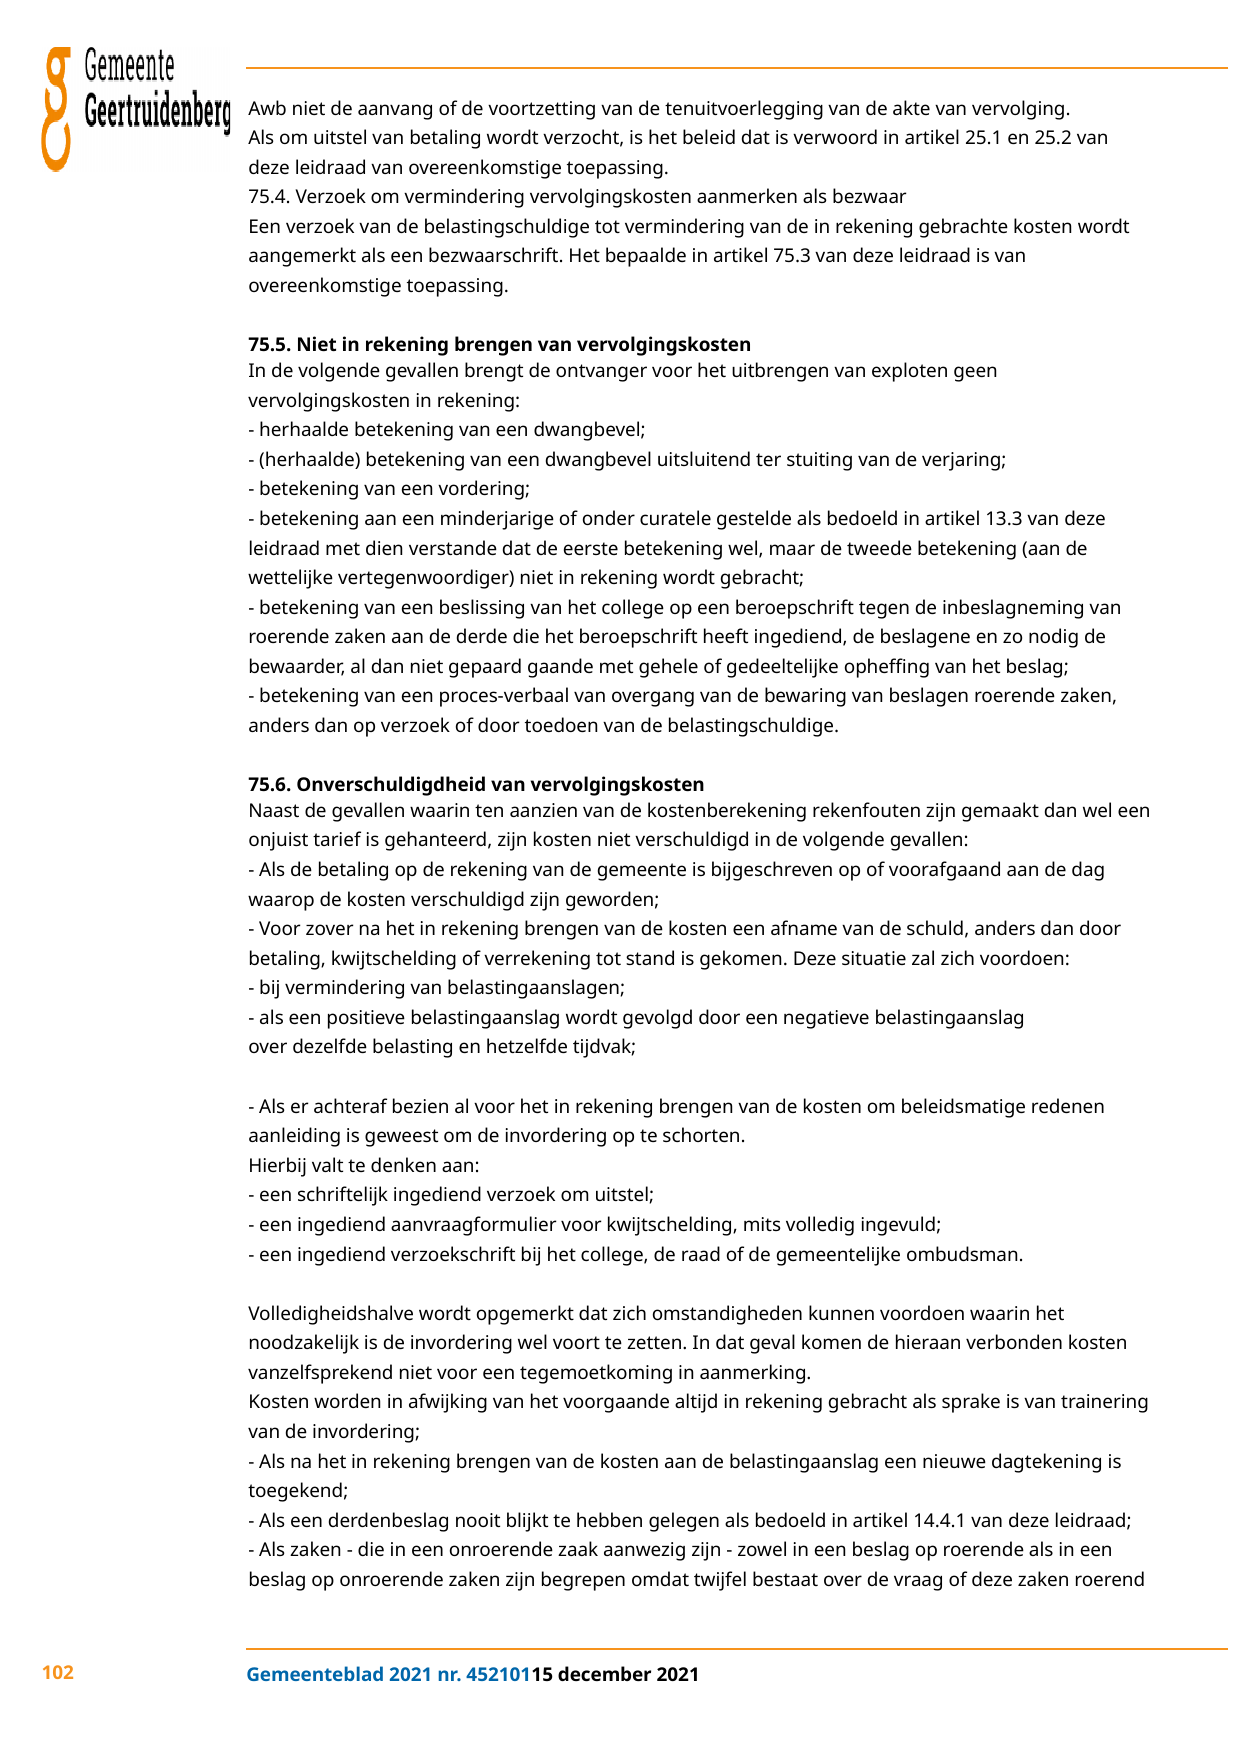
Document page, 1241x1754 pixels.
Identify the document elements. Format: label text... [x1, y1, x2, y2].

text Naast de gevallen waarin ten aanzien van de kostenberekening rekenfouten zijn gemaakt dan wel een onjuist tarief is gehanteerd, zijn kosten niet verschuldigd in de volgende gevallen: [248, 797, 1152, 852]
picture [41, 47, 231, 172]
text - (herhaalde) betekening van een dwangbevel uitsluitend ter stuiting van de verjaring; [248, 446, 1152, 472]
text Hierbij valt te denken aan: [248, 1152, 1152, 1178]
text Awb niet de aanvang of de voortzetting van de tenuitvoerlegging van de akte van vervolging. [248, 95, 1152, 121]
text Kosten worden in afwijking van het voorgaande altijd in rekening gebracht als sprake is van trainering van de invordering; [248, 1389, 1152, 1444]
text Als om uitstel van betaling wordt verzocht, is het beleid dat is verwoord in artikel 25.1 en 25.2 van deze leidraad van overeenkomstige toepassing. [248, 124, 1152, 180]
text - als een positieve belastingaanslag wordt gevolgd door een negatieve belastingaanslag [248, 1004, 1152, 1030]
text - Als er achteraf bezien al voor het in rekening brengen van de kosten om beleidsmatige redenen aanleiding is geweest om de invordering op te schorten. [248, 1093, 1152, 1148]
text - herhaalde betekening van een dwangbevel; [248, 416, 1152, 442]
text - een schriftelijk ingediend verzoek om uitstel; [248, 1182, 1152, 1207]
text - Als de betaling op de rekening van de gemeente is bijgeschreven op of voorafgaand aan de dag waarop de kosten verschuldigd zijn geworden; [248, 856, 1152, 912]
text Volledigheidshalve wordt opgemerkt dat zich omstandigheden kunnen voordoen waarin het noodzakelijk is de invordering wel voort te zetten. In dat geval komen de hieraan verbonden kosten vanzelfsprekend niet voor een tegemoetkoming in aanmerking. [248, 1300, 1152, 1385]
text 75.4. Verzoek om vermindering vervolgingskosten aanmerken als bezwaar [248, 183, 1152, 209]
text - betekening aan een minderjarige of onder curatele gestelde als bedoeld in artikel 13.3 van deze leidraad met dien verstande dat de eerste betekening wel, maar de tweede betekening (aan de wettelijke vertegenwoordiger) niet in rekening wordt gebracht; [248, 505, 1152, 590]
text over dezelfde belasting en hetzelfde tijdvak; [248, 1034, 1152, 1059]
text - Voor zover na het in rekening brengen van de kosten een afname van de schuld, anders dan door betaling, kwijtschelding of verrekening tot stand is gekomen. Deze situatie zal zich voordoen: [248, 915, 1152, 971]
text - betekening van een proces-verbaal van overgang van de bewaring van beslagen roerende zaken, anders dan op verzoek of door toedoen van de belastingschuldige. [248, 683, 1152, 738]
text - betekening van een beslissing van het college op een beroepschrift tegen de inbeslagneming van roerende zaken aan de derde die het beroepschrift heeft ingediend, de beslagene en zo nodig de bewaarder, al dan niet gepaard gaande met gehele of gedeeltelijke opheffing van het beslag; [248, 594, 1152, 679]
text Een verzoek van de belastingschuldige tot vermindering van de in rekening gebrachte kosten wordt aangemerkt als een bezwaarschrift. Het bepaalde in artikel 75.3 van deze leidraad is van overeenkomstige toepassing. [248, 213, 1152, 298]
text In de volgende gevallen brengt de ontvanger voor het uitbrengen van exploten geen vervolgingskosten in rekening: [248, 357, 1152, 412]
text - Als een derdenbeslag nooit blijkt te hebben gelegen als bedoeld in artikel 14.4.1 van deze leidraad; [248, 1507, 1152, 1533]
text 75.6. Onverschuldigdheid van vervolgingskosten [248, 771, 1152, 797]
text - een ingediend verzoekschrift bij het college, de raad of de gemeentelijke ombudsman. [248, 1241, 1152, 1267]
text - Als na het in rekening brengen van de kosten aan de belastingaanslag een nieuwe dagtekening is toegekend; [248, 1448, 1152, 1503]
text - bij vermindering van belastingaanslagen; [248, 974, 1152, 1000]
text 75.5. Niet in rekening brengen van vervolgingskosten [248, 331, 1152, 357]
text - betekening van een vordering; [248, 476, 1152, 501]
text - een ingediend aanvraagformulier voor kwijtschelding, mits volledig ingevuld; [248, 1211, 1152, 1237]
text - Als zaken - die in een onroerende zaak aanwezig zijn - zowel in een beslag op roerende als in een beslag op onroerende zaken zijn begrepen omdat twijfel bestaat over de vraag of deze zaken roerend [248, 1537, 1152, 1592]
